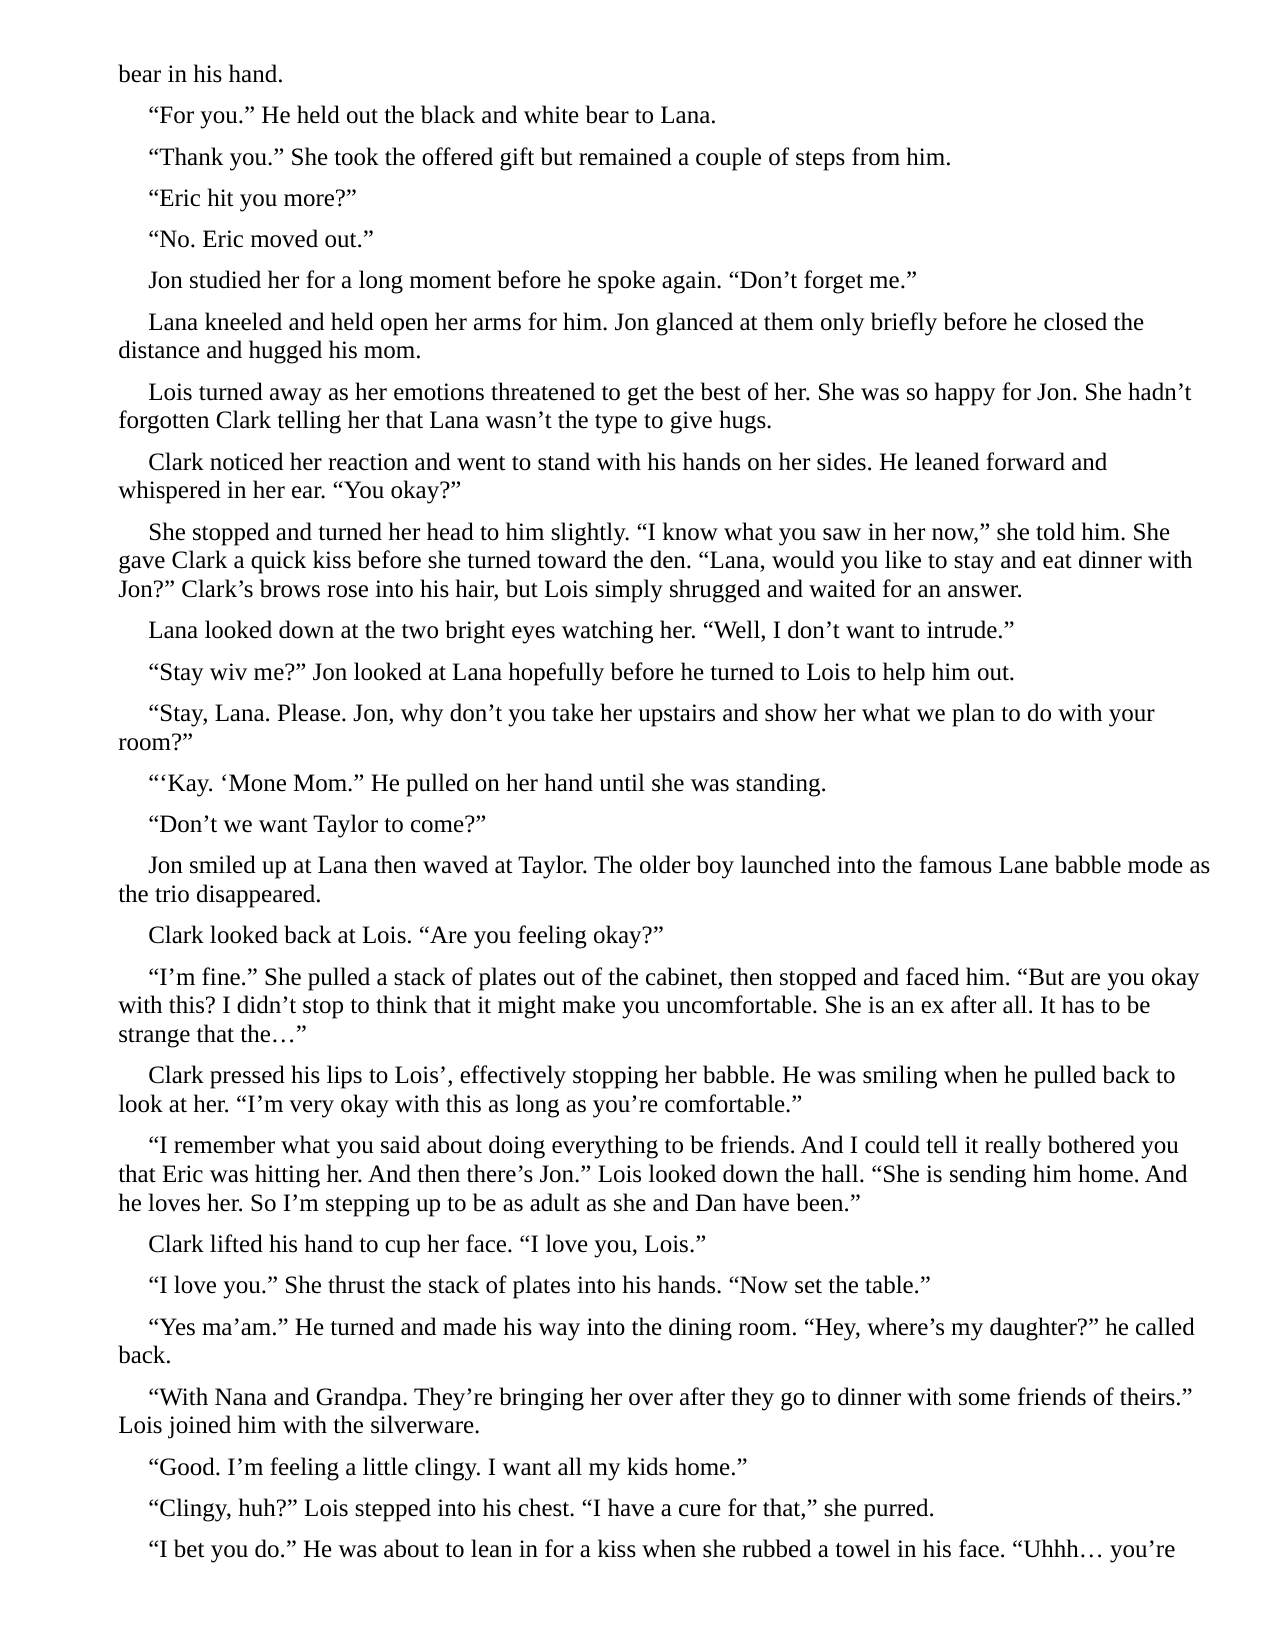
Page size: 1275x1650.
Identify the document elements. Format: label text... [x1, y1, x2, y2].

text Lana kneeled and held open her arms for him. Jon glanced at them only briefly before he closed the distance and hugged his mom. [118, 307, 1216, 364]
text Clark noticed her reaction and went to stand with his hands on her sides. He leaned forward and whispered in her ear. “You okay?” [118, 447, 1216, 504]
text “I’m fine.” She pulled a stack of plates out of the cabinet, then stopped and faced him. “But are you okay with this? I didn’t stop to think that it might make you uncomfortable. She is an ex after all. It has to be strange that the…” [118, 962, 1216, 1048]
text Clark pressed his lips to Lois’, effectively stopping her babble. He was smiling when he pulled back to look at her. “I’m very okay with this as long as you’re comfortable.” [118, 1060, 1216, 1118]
text Jon studied her for a long moment before he spoke again. “Don’t forget me.” [118, 265, 1216, 294]
text “Thank you.” She took the offered gift but remained a couple of steps from him. [118, 142, 1216, 170]
text Lana looked down at the two bright eyes watching her. “Well, I don’t want to intrude.” [118, 615, 1216, 644]
text Jon smiled up at Lana then waved at Taylor. The older boy launched into the famous Lane babble mode as the trio disappeared. [118, 850, 1216, 908]
text Clark looked back at Lois. “Are you feeling okay?” [118, 920, 1216, 949]
text bear in his hand. [118, 59, 1216, 88]
text “Don’t we want Taylor to come?” [118, 809, 1216, 838]
text “Yes ma’am.” He turned and made his way into the dining room. “Hey, where’s my daughter?” he called back. [118, 1312, 1216, 1369]
text “For you.” He held out the black and white bear to Lana. [118, 100, 1216, 129]
text “Stay wiv me?” Jon looked at Lana hopefully before he turned to Lois to help him out. [118, 657, 1216, 685]
text “Eric hit you more?” [118, 183, 1216, 212]
text “‘Kay. ‘Mone Mom.” He pulled on her hand until she was standing. [118, 768, 1216, 797]
text Clark lifted his hand to cup her face. “I love you, Lois.” [118, 1229, 1216, 1258]
text “I love you.” She thrust the stack of plates into his hands. “Now set the table.” [118, 1270, 1216, 1299]
text She stopped and turned her head to him slightly. “I know what you saw in her now,” she told him. She gave Clark a quick kiss before she turned toward the den. “Lana, would you like to stay and eat dinner with Jon?” Clark’s brows rose into his hair, but Lois simply shrugged and waited for an answer. [118, 517, 1216, 603]
text “With Nana and Grandpa. They’re bringing her over after they go to dinner with some friends of theirs.” Lois joined him with the silverware. [118, 1382, 1216, 1439]
text “Stay, Lana. Please. Jon, why don’t you take her upstairs and show her what we plan to do with your room?” [118, 698, 1216, 755]
text “No. Eric moved out.” [118, 224, 1216, 253]
text “I bet you do.” He was about to lean in for a kiss when she rubbed a towel in his face. “Uhhh… you’re [118, 1534, 1216, 1563]
text “Clingy, huh?” Lois stepped into his chest. “I have a cure for that,” she purred. [118, 1493, 1216, 1522]
text “Good. I’m feeling a little clingy. I want all my kids home.” [118, 1452, 1216, 1480]
text “I remember what you said about doing everything to be friends. And I could tell it really bothered you that Eric was hitting her. And then there’s Jon.” Lois looked down the hall. “She is sending him home. And he loves her. So I’m stepping up to be as adult as she and Dan have been.” [118, 1130, 1216, 1217]
text Lois turned away as her emotions threatened to get the best of her. She was so happy for Jon. She hadn’t forgotten Clark telling her that Lana wasn’t the type to give hugs. [118, 377, 1216, 434]
